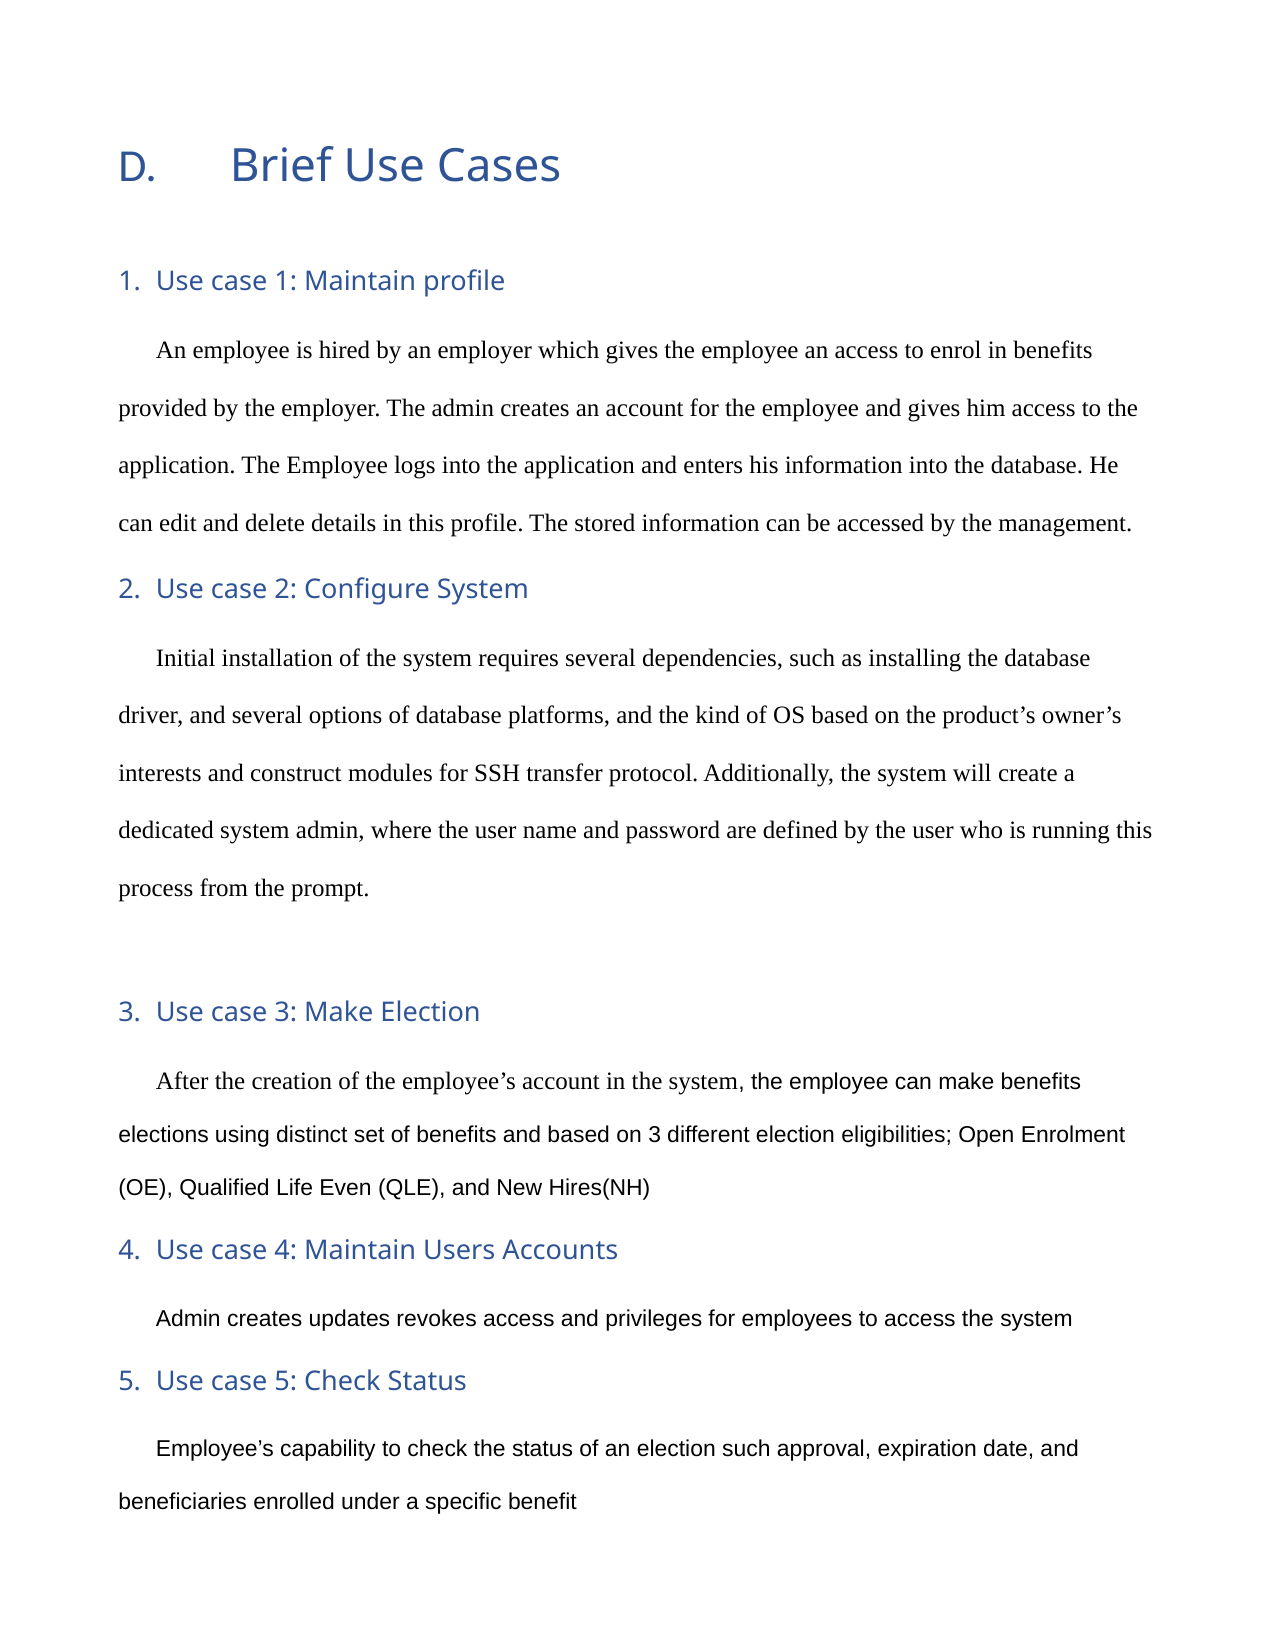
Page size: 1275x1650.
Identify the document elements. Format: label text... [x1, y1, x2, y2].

subtitle Use case 3: Make Election [118, 992, 1157, 1029]
subtitle Brief Use Cases [118, 132, 1157, 195]
subtitle Use case 1: Maintain profile [118, 261, 1157, 298]
text Admin creates updates revokes access and privileges for employees to access the system [118, 1304, 1157, 1331]
subtitle Use case 5: Check Status [118, 1361, 1157, 1398]
subtitle Use case 2: Configure System [118, 569, 1157, 606]
text Initial installation of the system requires several dependencies, such as installing the database driver, and several options of database platforms, and the kind of OS based on the product’s owner’s interests and construct modules for SSH transfer protocol. Additionally, the system will create a dedicated system admin, where the user name and password are defined by the user who is running this process from the prompt. [118, 643, 1157, 902]
text An employee is hired by an employer which gives the employee an access to enrol in benefits provided by the employer. The admin creates an account for the employee and gives him access to the application. The Employee logs into the application and enters his information into the database. He can edit and delete details in this profile. The stored information can be accessed by the management. [118, 335, 1157, 536]
text After the creation of the employee’s account in the system, the employee can make benefits elections using distinct set of benefits and based on 3 different election eligibilities; Open Enrolment (OE), Qualified Life Even (QLE), and New Hires(NH) [118, 1066, 1157, 1200]
text Employee’s capability to check the status of an election such approval, expiration date, and beneficiaries enrolled under a specific benefit [118, 1435, 1157, 1514]
subtitle Use case 4: Maintain Users Accounts [118, 1231, 1157, 1268]
